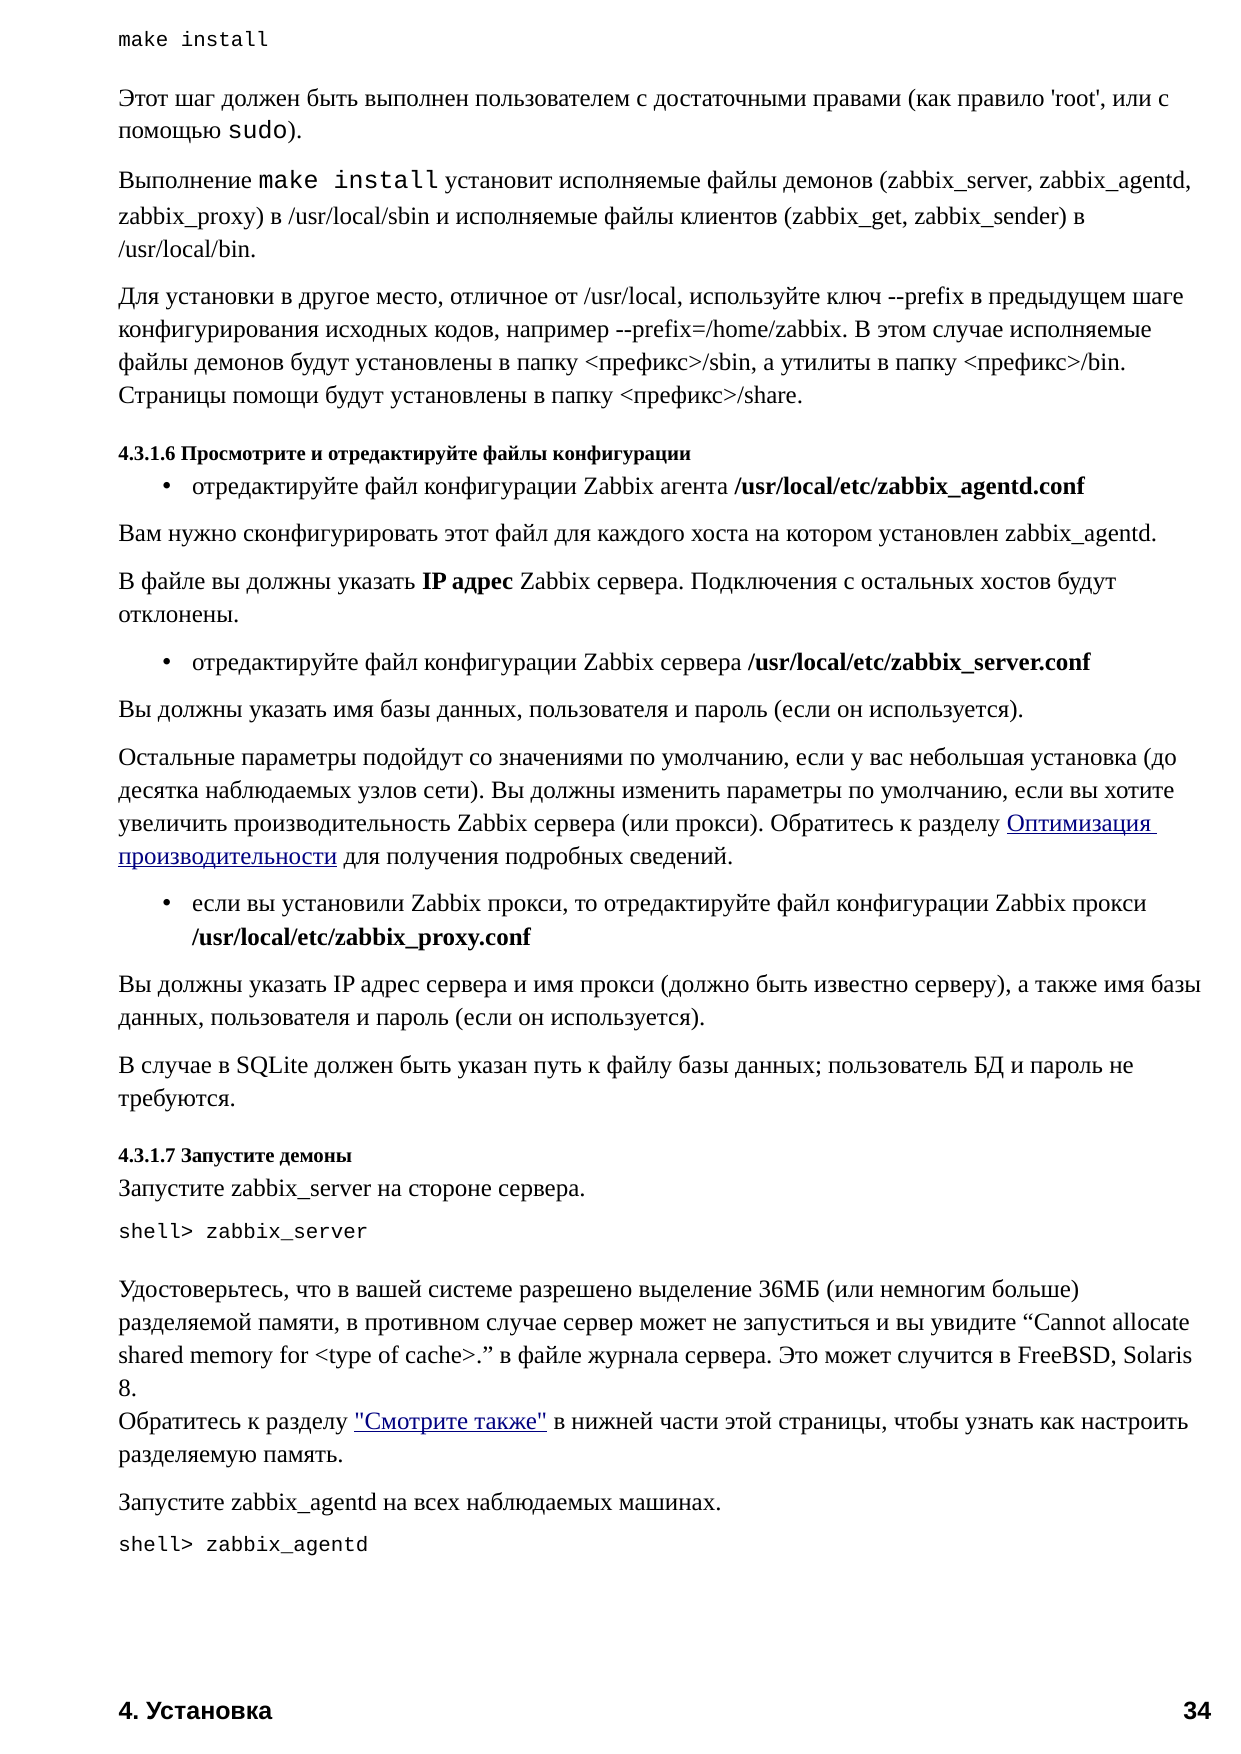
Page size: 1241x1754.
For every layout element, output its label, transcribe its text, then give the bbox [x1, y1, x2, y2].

list отредактируйте файл конфигурации Zabbix сервера /usr/local/etc/zabbix_server.conf [162, 647, 1211, 675]
subtitle 4.3.1.7 Запустите демоны [118, 1143, 1211, 1167]
text Запустите zabbix_agentd на всех наблюдаемых машинах. [118, 1487, 1211, 1515]
list если вы установили Zabbix прокси, то отредактируйте файл конфигурации Zabbix прокси /usr/local/etc/zabbix_proxy.conf [162, 888, 1211, 950]
text В файле вы должны указать IP адрес Zabbix сервера. Подключения с остальных хостов будут отклонены. [118, 566, 1211, 628]
text shell> zabbix_agentd [118, 1534, 1211, 1558]
subtitle 4.3.1.6 Просмотрите и отредактируйте файлы конфигурации [118, 441, 1211, 464]
text Удостоверьтесь, что в вашей системе разрешено выделение 36МБ (или немногим больше) разделяемой памяти, в противном случае сервер может не запуститься и вы увидите “Cannot allocate shared memory for <type of cache>.” в файле журнала сервера. Это может случится в FreeBSD, Solaris 8. Обратитесь к разделу "Смотрите также" в нижней части этой страницы, чтобы узнать как настроить разделяемую память. [118, 1274, 1211, 1468]
text Для установки в другое место, отличное от /usr/local, используйте ключ --prefix в предыдущем шаге конфигурирования исходных кодов, например --prefix=/home/zabbix. В этом случае исполняемые файлы демонов будут установлены в папку <префикс>/sbin, а утилиты в папку <префикс>/bin. Страницы помощи будут установлены в папку <префикс>/share. [118, 281, 1211, 409]
list отредактируйте файл конфигурации Zabbix агента /usr/local/etc/zabbix_agentd.conf [162, 471, 1211, 499]
text Остальные параметры подойдут со значениями по умолчанию, если у вас небольшая установка (до десятка наблюдаемых узлов сети). Вы должны изменить параметры по умолчанию, если вы хотите увеличить производительность Zabbix сервера (или прокси). Обратитесь к разделу Оптимизация производительности для получения подробных сведений. [118, 742, 1211, 870]
text shell> zabbix_server [118, 1221, 1211, 1244]
text Вы должны указать имя базы данных, пользователя и пароль (если он используется). [118, 694, 1211, 723]
text В случае в SQLite должен быть указан путь к файлу базы данных; пользователь БД и пароль не требуются. [118, 1050, 1211, 1112]
text make install [118, 29, 1211, 53]
text Вы должны указать IP адрес сервера и имя прокси (должно быть известно серверу), а также имя базы данных, пользователя и пароль (если он используется). [118, 969, 1211, 1031]
text Вам нужно сконфигурировать этот файл для каждого хоста на котором установлен zabbix_agentd. [118, 518, 1211, 547]
text Этот шаг должен быть выполнен пользователем с достаточными правами (как правило 'root', или с помощью sudo). [118, 83, 1211, 146]
text Выполнение make install установит исполняемые файлы демонов (zabbix_server, zabbix_agentd, zabbix_proxy) в /usr/local/sbin и исполняемые файлы клиентов (zabbix_get, zabbix_sender) в /usr/local/bin. [118, 166, 1211, 262]
text Запустите zabbix_server на стороне сервера. [118, 1173, 1211, 1202]
